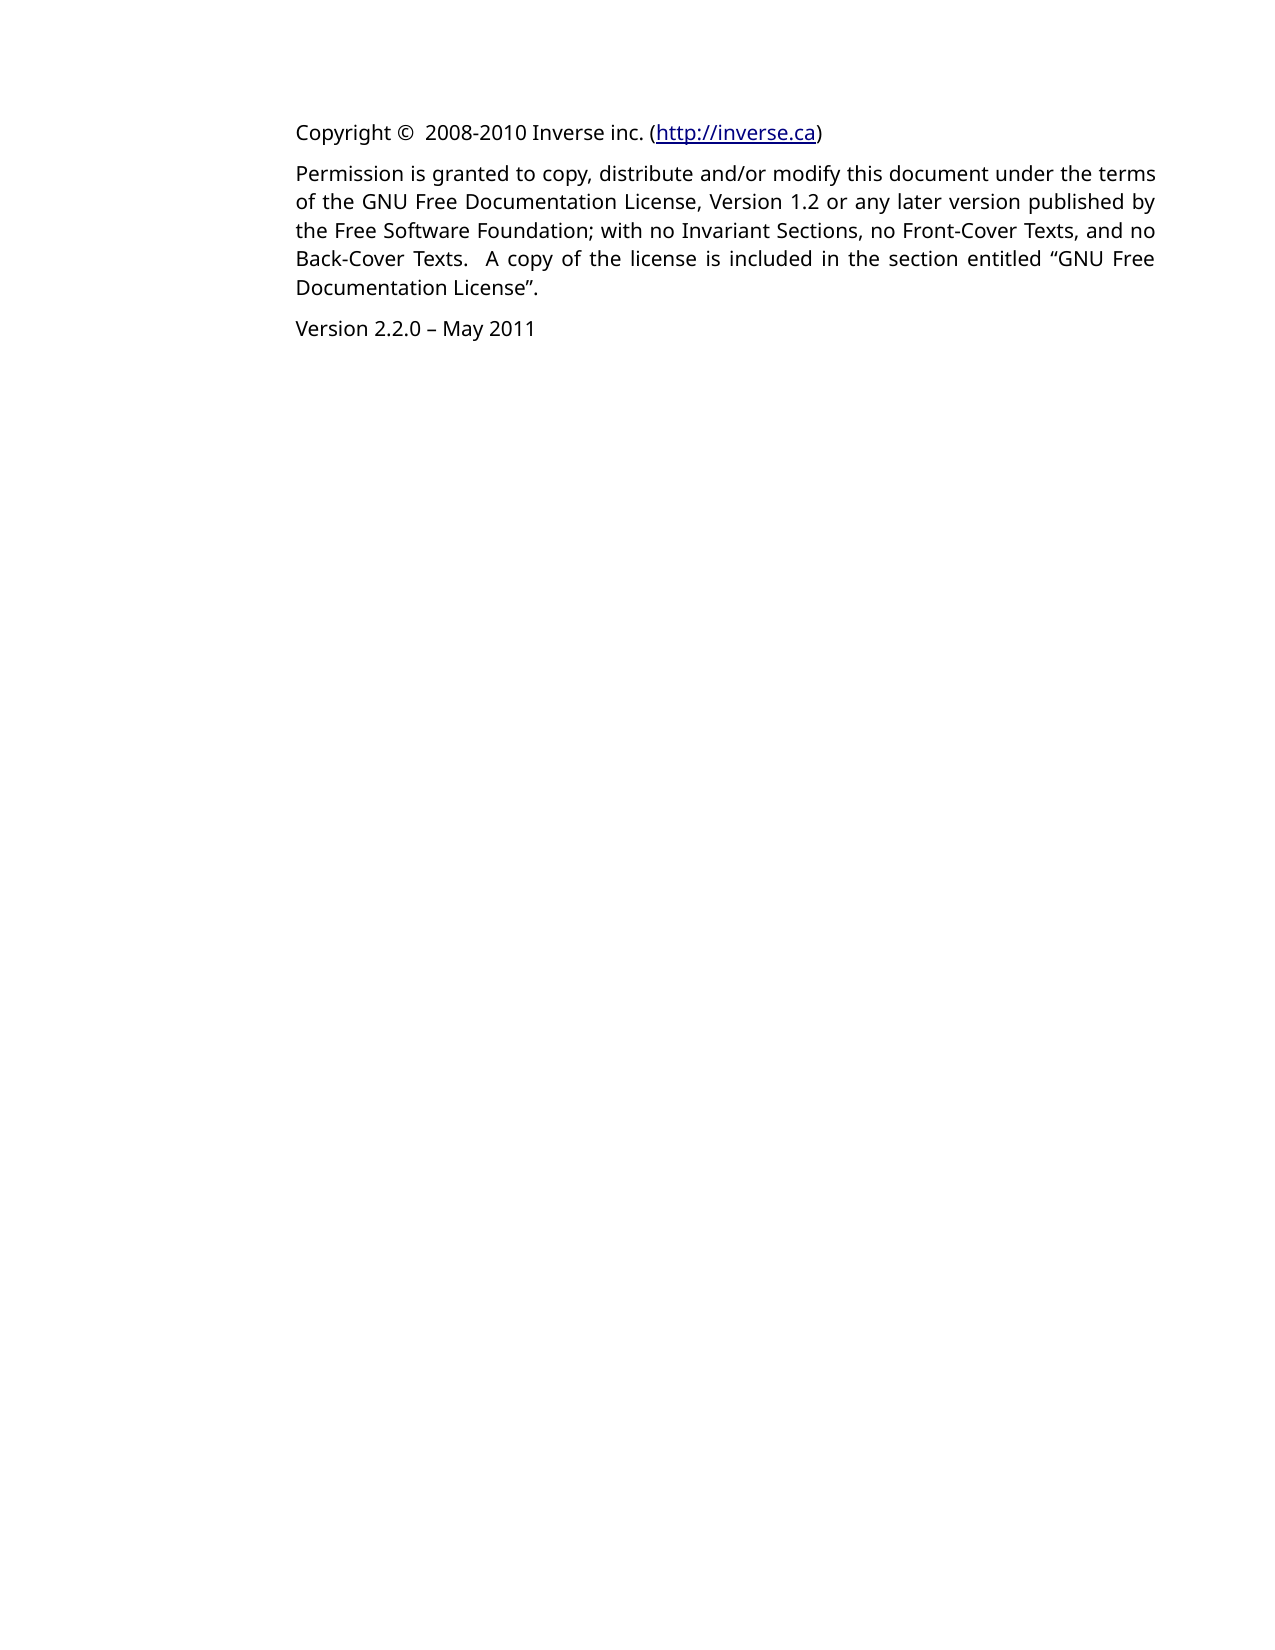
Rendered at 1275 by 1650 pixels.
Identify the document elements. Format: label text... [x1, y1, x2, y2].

text Copyright © 2008-2010 Inverse inc. (http://inverse.ca) [295, 118, 1157, 147]
text Permission is granted to copy, distribute and/or modify this document under the terms of the GNU Free Documentation License, Version 1.2 or any later version published by the Free Software Foundation; with no Invariant Sections, no Front-Cover Texts, and no Back-Cover Texts. A copy of the license is included in the section entitled “GNU Free Documentation License”. [295, 159, 1157, 301]
text Version 2.2.0 – May 2011 [295, 314, 1157, 342]
